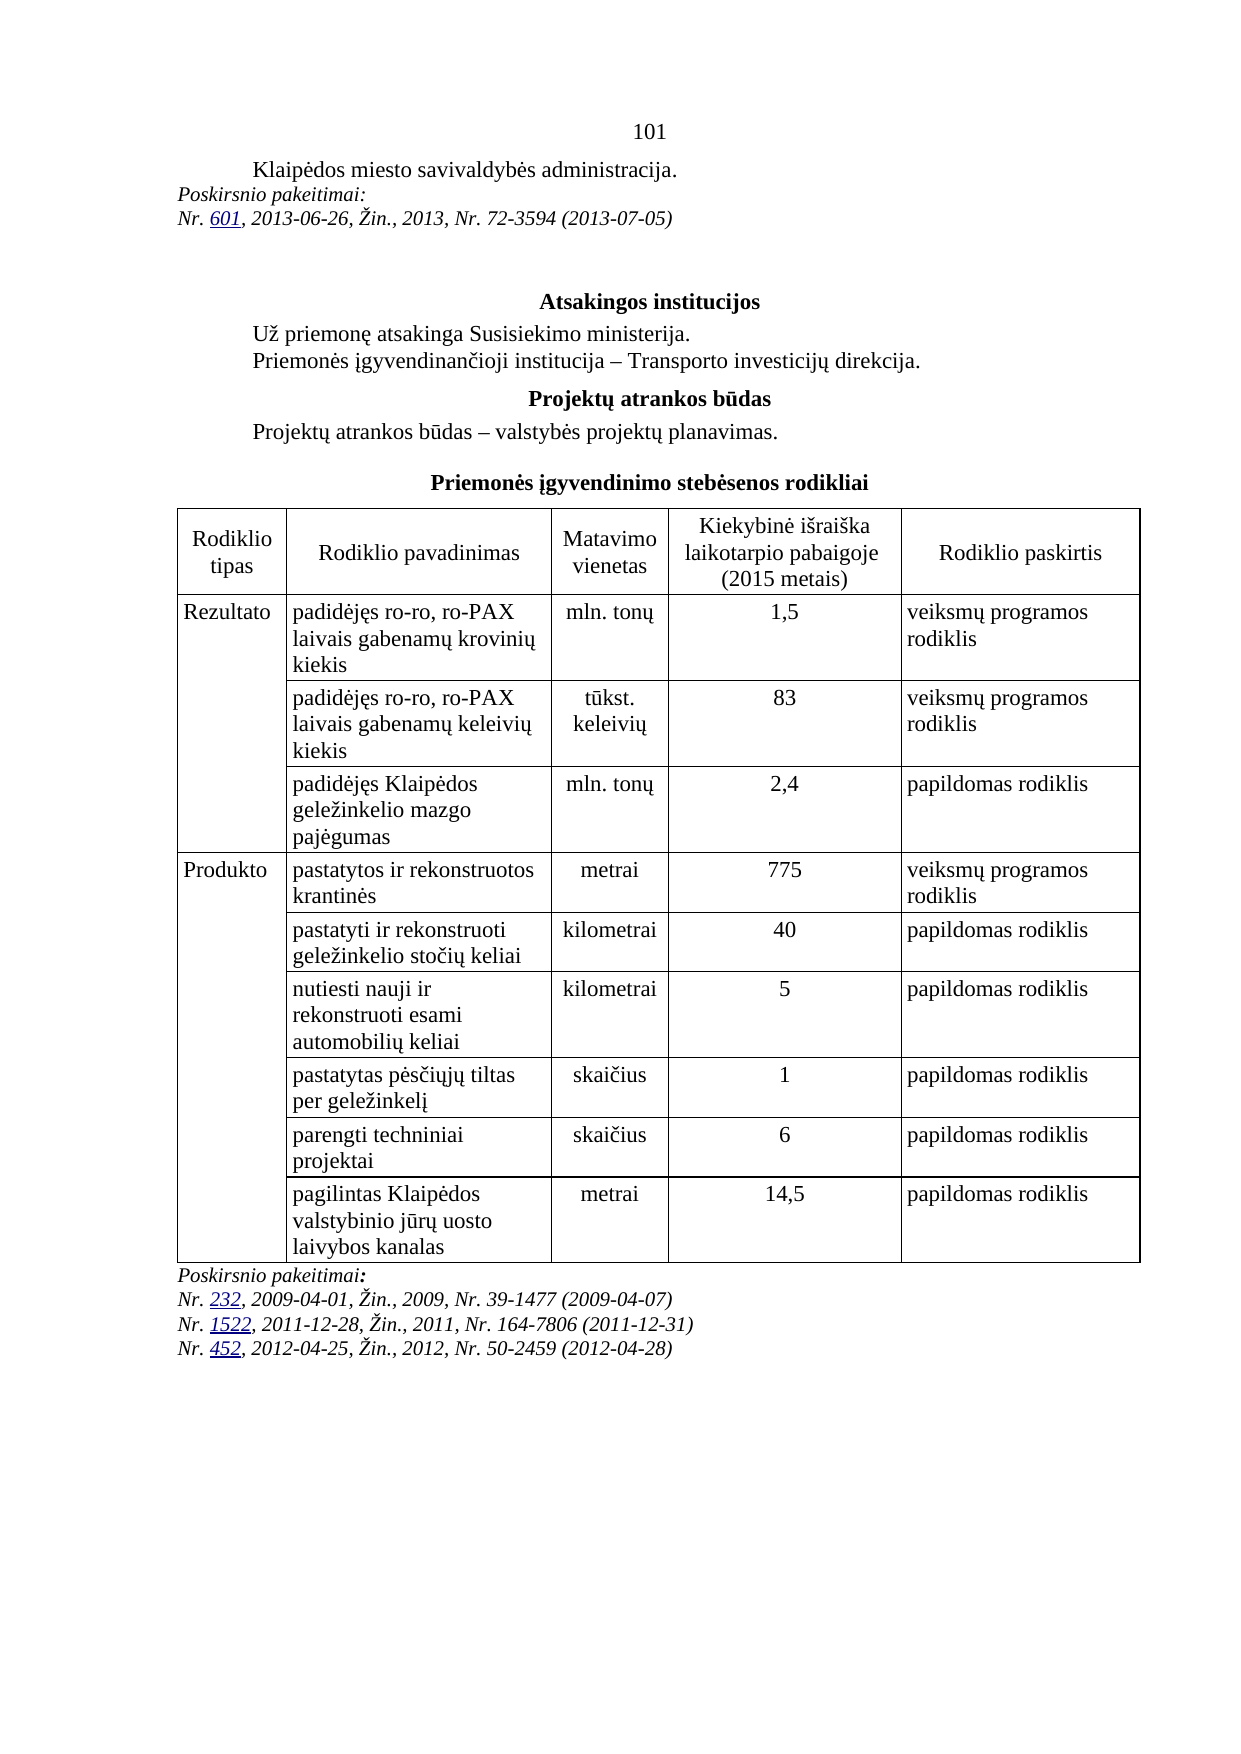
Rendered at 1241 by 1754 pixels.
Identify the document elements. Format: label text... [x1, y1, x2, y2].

table_cell tūkst. keleivių [552, 681, 668, 766]
table_header Rodiklio pavadinimas [287, 509, 551, 594]
table_cell veiksmų programos rodiklis [902, 595, 1139, 680]
table_cell papildomas rodiklis [902, 767, 1139, 852]
table_cell skaičius [552, 1058, 668, 1117]
table_cell 775 [669, 853, 901, 912]
subtitle Poskirsnio pakeitimai: [177, 1263, 1122, 1287]
table_cell papildomas rodiklis [902, 1178, 1139, 1262]
text Priemonės įgyvendinimo stebėsenos rodikliai [177, 469, 1122, 496]
table_cell 6 [669, 1118, 901, 1176]
text Projektų atrankos būdas [177, 386, 1122, 412]
text Nr. 232, 2009-04-01, Žin., 2009, Nr. 39-1477 (2009-04-07) [177, 1287, 1122, 1311]
table_cell kilometrai [552, 972, 668, 1057]
table_cell papildomas rodiklis [902, 1118, 1139, 1176]
text Už priemonę atsakinga Susisiekimo ministerija. [177, 320, 1122, 347]
table_cell 40 [669, 913, 901, 971]
text Projektų atrankos būdas – valstybės projektų planavimas. [177, 418, 1122, 444]
table_cell pastatytas pėsčiųjų tiltas per geležinkelį [287, 1058, 551, 1117]
text Atsakingos institucijos [177, 288, 1122, 314]
text Klaipėdos miesto savivaldybės administracija. [177, 156, 1122, 182]
table_cell veiksmų programos rodiklis [902, 681, 1139, 766]
table_cell 1,5 [669, 595, 901, 680]
table_header Matavimo vienetas [552, 509, 668, 594]
table_cell metrai [552, 1178, 668, 1262]
table_cell pastatytos ir rekonstruotos krantinės [287, 853, 551, 912]
table_cell padidėjęs ro-ro, ro-PAX laivais gabenamų keleivių kiekis [287, 681, 551, 766]
table_cell 2,4 [669, 767, 901, 852]
text Priemonės įgyvendinančioji institucija – Transporto investicijų direkcija. [177, 347, 1122, 373]
text Nr. 601, 2013-06-26, Žin., 2013, Nr. 72-3594 (2013-07-05) [177, 206, 1122, 230]
table_cell pastatyti ir rekonstruoti geležinkelio stočių keliai [287, 913, 551, 971]
table_cell papildomas rodiklis [902, 972, 1139, 1057]
table_cell Rezultato [178, 595, 286, 852]
text Nr. 452, 2012-04-25, Žin., 2012, Nr. 50-2459 (2012-04-28) [177, 1336, 1122, 1359]
table_cell nutiesti nauji ir rekonstruoti esami automobilių keliai [287, 972, 551, 1057]
text Nr. 1522, 2011-12-28, Žin., 2011, Nr. 164-7806 (2011-12-31) [177, 1311, 1122, 1336]
table_cell mln. tonų [552, 767, 668, 852]
table_cell 83 [669, 681, 901, 766]
table_cell padidėjęs Klaipėdos geležinkelio mazgo pajėgumas [287, 767, 551, 852]
table_cell parengti techniniai projektai [287, 1118, 551, 1176]
table_cell mln. tonų [552, 595, 668, 680]
table_cell papildomas rodiklis [902, 1058, 1139, 1117]
table_header Rodiklio paskirtis [902, 509, 1139, 594]
table_cell padidėjęs ro-ro, ro-PAX laivais gabenamų krovinių kiekis [287, 595, 551, 680]
table_header Rodiklio tipas [178, 509, 286, 594]
table_cell kilometrai [552, 913, 668, 971]
table_cell pagilintas Klaipėdos valstybinio jūrų uosto laivybos kanalas [287, 1178, 551, 1262]
table_cell metrai [552, 853, 668, 912]
table_cell skaičius [552, 1118, 668, 1176]
table_header Kiekybinė išraiška laikotarpio pabaigoje (2015 metais) [669, 509, 901, 594]
table_cell 5 [669, 972, 901, 1057]
text Poskirsnio pakeitimai: [177, 182, 1122, 206]
table_cell veiksmų programos rodiklis [902, 853, 1139, 912]
table_cell Produkto [178, 853, 286, 1262]
table_cell 1 [669, 1058, 901, 1117]
table_cell papildomas rodiklis [902, 913, 1139, 971]
table_cell 14,5 [669, 1178, 901, 1262]
